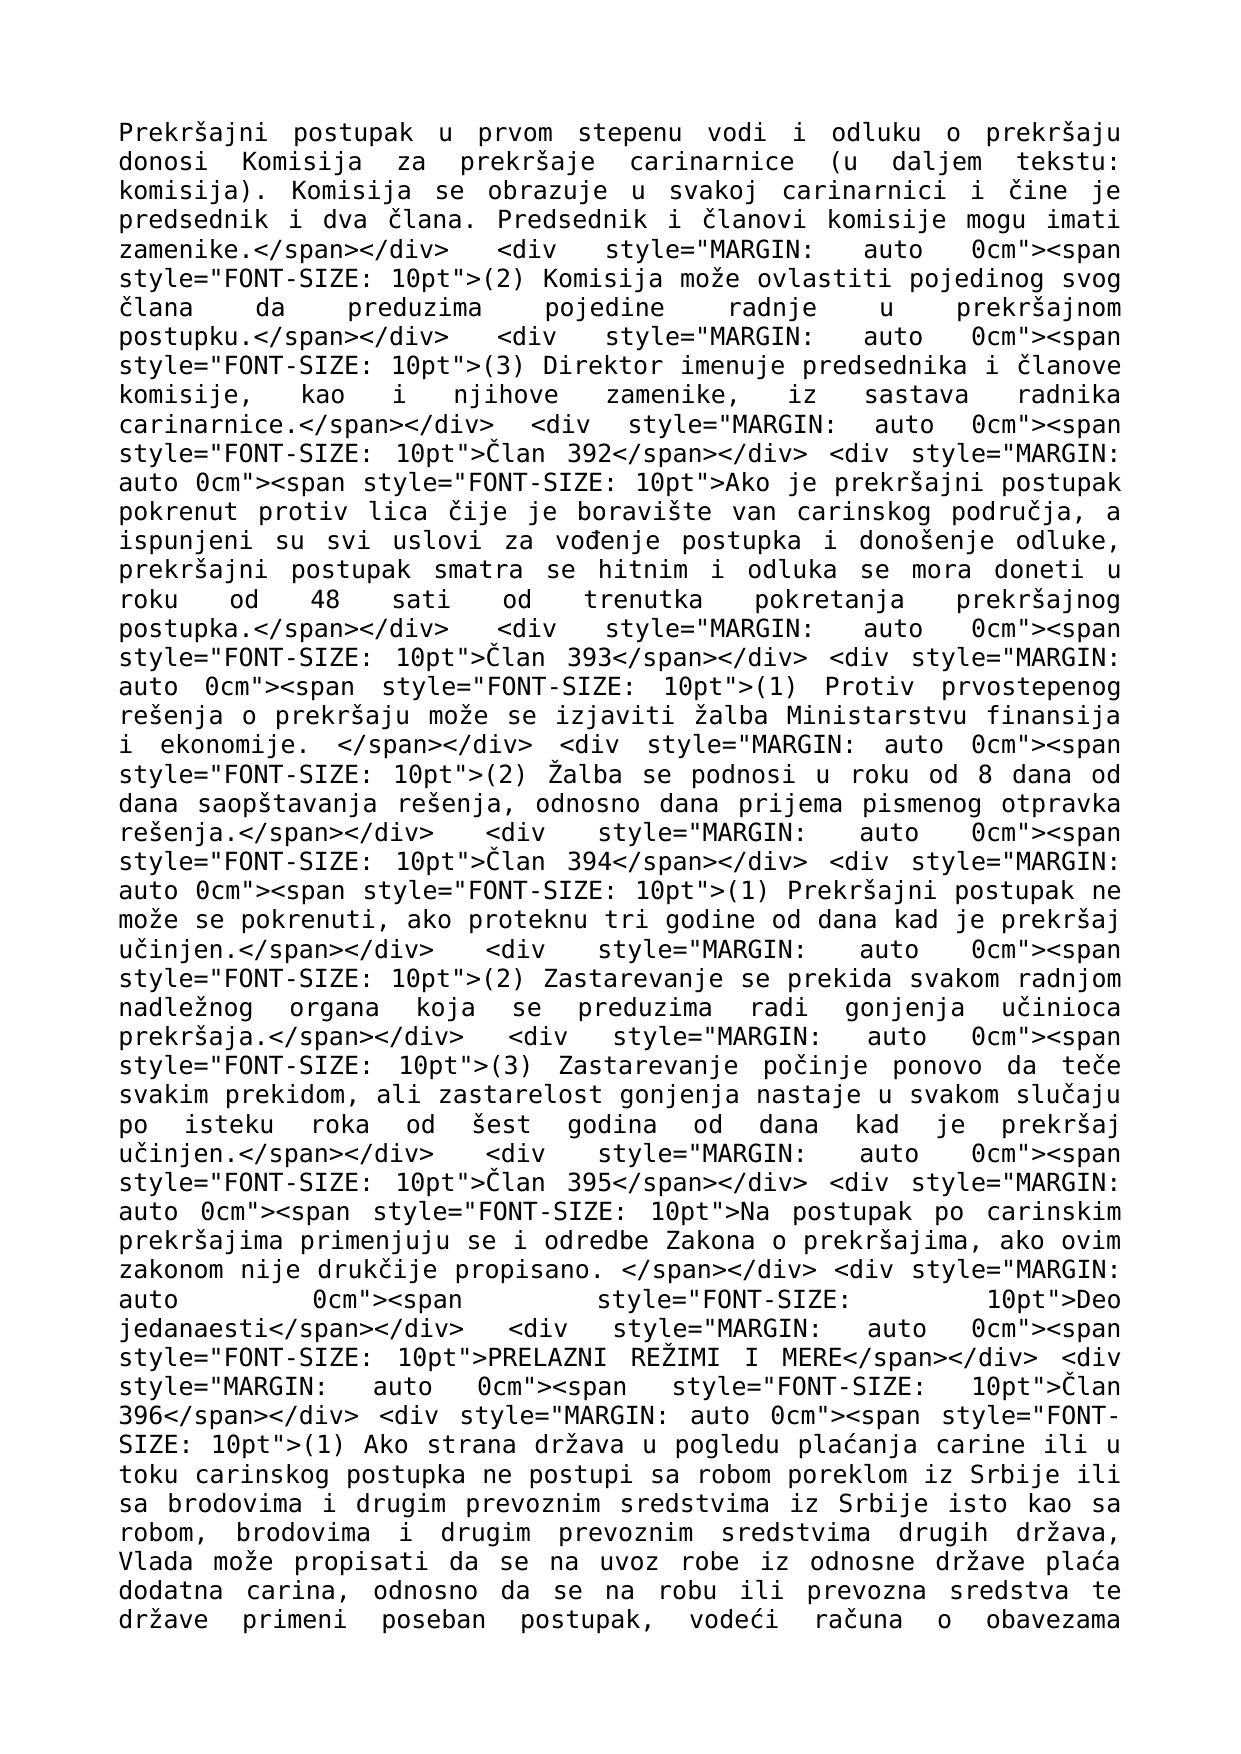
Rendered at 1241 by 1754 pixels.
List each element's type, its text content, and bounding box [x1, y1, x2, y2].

text Prekršajni postupak u prvom stepenu vodi i odluku o prekršaju donosi Komisija za prekršaje carinarnice (u daljem tekstu: komisija). Komisija se obrazuje u svakoj carinarnici i čine je predsednik i dva člana. Predsednik i članovi komisije mogu imati zamenike.</span></div> <div style="MARGIN: auto 0cm"><span style="FONT-SIZE: 10pt">(2) Komisija može ovlastiti pojedinog svog člana da preduzima pojedine radnje u prekršajnom postupku.</span></div> <div style="MARGIN: auto 0cm"><span style="FONT-SIZE: 10pt">(3) Direktor imenuje predsednika i članove komisije, kao i njihove zamenike, iz sastava radnika carinarnice.</span></div> <div style="MARGIN: auto 0cm"><span style="FONT-SIZE: 10pt">Član 392</span></div> <div style="MARGIN: auto 0cm"><span style="FONT-SIZE: 10pt">Ako je prekršajni postupak pokrenut protiv lica čije je boravište van carinskog područja, a ispunjeni su svi uslovi za vođenje postupka i donošenje odluke, prekršajni postupak smatra se hitnim i odluka se mora doneti u roku od 48 sati od trenutka pokretanja prekršajnog postupka.</span></div> <div style="MARGIN: auto 0cm"><span style="FONT-SIZE: 10pt">Član 393</span></div> <div style="MARGIN: auto 0cm"><span style="FONT-SIZE: 10pt">(1) Protiv prvostepenog rešenja o prekršaju može se izjaviti žalba Ministarstvu finansija i ekonomije. </span></div> <div style="MARGIN: auto 0cm"><span style="FONT-SIZE: 10pt">(2) Žalba se podnosi u roku od 8 dana od dana saopštavanja rešenja, odnosno dana prijema pismenog otpravka rešenja.</span></div> <div style="MARGIN: auto 0cm"><span style="FONT-SIZE: 10pt">Član 394</span></div> <div style="MARGIN: auto 0cm"><span style="FONT-SIZE: 10pt">(1) Prekršajni postupak ne može se pokrenuti, ako proteknu tri godine od dana kad je prekršaj učinjen.</span></div> <div style="MARGIN: auto 0cm"><span style="FONT-SIZE: 10pt">(2) Zastarevanje se prekida svakom radnjom nadležnog organa koja se preduzima radi gonjenja učinioca prekršaja.</span></div> <div style="MARGIN: auto 0cm"><span style="FONT-SIZE: 10pt">(3) Zastarevanje počinje ponovo da teče svakim prekidom, ali zastarelost gonjenja nastaje u svakom slučaju po isteku roka od šest godina od dana kad je prekršaj učinjen.</span></div> <div style="MARGIN: auto 0cm"><span style="FONT-SIZE: 10pt">Član 395</span></div> <div style="MARGIN: auto 0cm"><span style="FONT-SIZE: 10pt">Na postupak po carinskim prekršajima primenjuju se i odredbe Zakona o prekršajima, ako ovim zakonom nije drukčije propisano. </span></div> <div style="MARGIN: auto 0cm"><span style="FONT-SIZE: 10pt">Deo jedanaesti</span></div> <div style="MARGIN: auto 0cm"><span style="FONT-SIZE: 10pt">PRELAZNI REŽIMI I MERE</span></div> <div style="MARGIN: auto 0cm"><span style="FONT-SIZE: 10pt">Član 396</span></div> <div style="MARGIN: auto 0cm"><span style="FONT-SIZE: 10pt">(1) Ako strana država u pogledu plaćanja carine ili u toku carinskog postupka ne postupi sa robom poreklom iz Srbije ili sa brodovima i drugim prevoznim sredstvima iz Srbije isto kao sa robom, brodovima i drugim prevoznim sredstvima drugih država, Vlada može propisati da se na uvoz robe iz odnosne države plaća dodatna carina, odnosno da se na robu ili prevozna sredstva te države primeni poseban postupak, vodeći računa o obavezama [118, 118, 1122, 1635]
